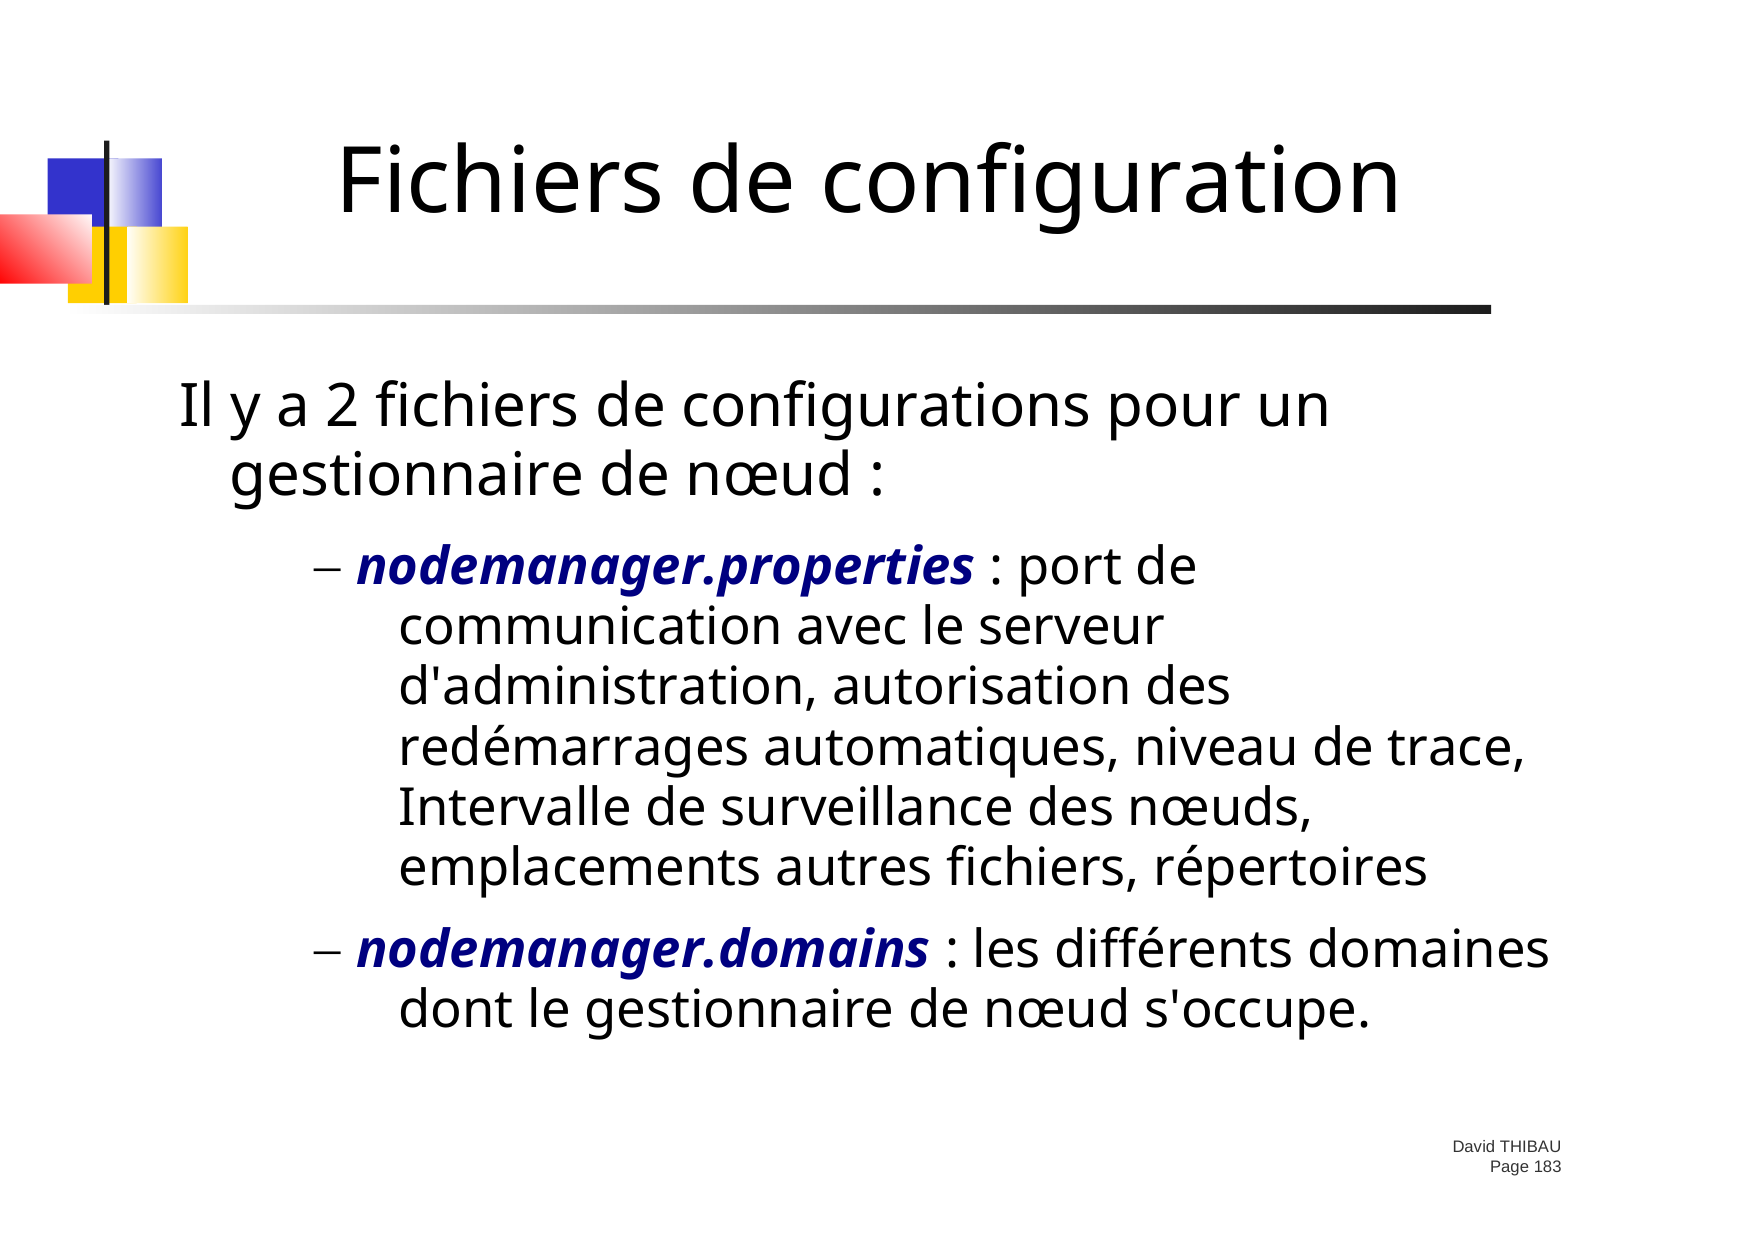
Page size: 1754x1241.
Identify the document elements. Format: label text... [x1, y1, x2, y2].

list Il y a 2 fichiers de configurations pour un gestionnaire de nœud : nodemanager.properties : port de communication avec le serveur d'administration, autorisation des redémarrages automatiques, niveau de trace, Intervalle de surveillance des nœuds, emplacements autres fichiers, répertoires nodemanager.domains : les différents domaines dont le gestionnaire de nœud s'occupe. [179, 371, 1561, 1091]
title Fichiers de configuration [179, 74, 1561, 286]
